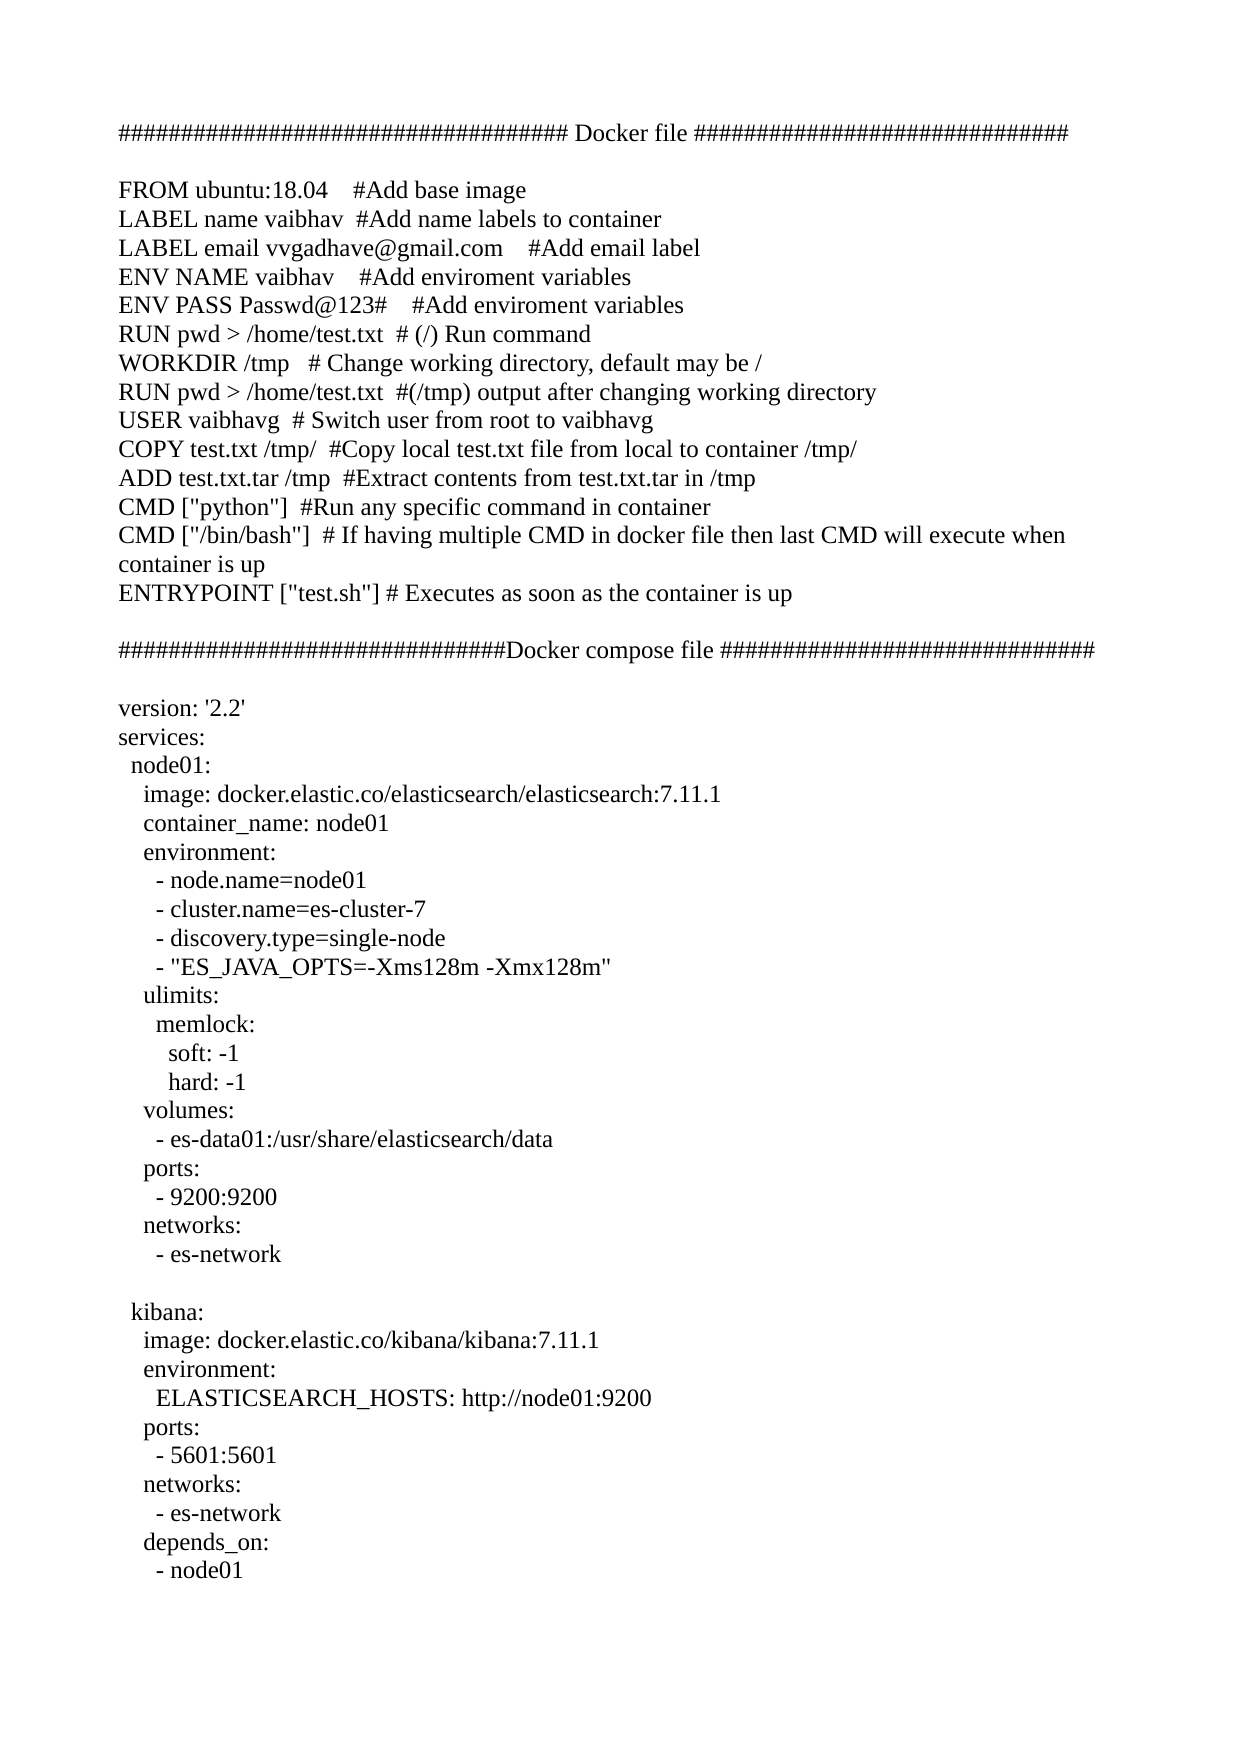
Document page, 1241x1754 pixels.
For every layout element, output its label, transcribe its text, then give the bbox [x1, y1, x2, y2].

text ELASTICSEARCH_HOSTS: http://node01:9200 [118, 1383, 1122, 1412]
text ports: [118, 1412, 1122, 1441]
text image: docker.elastic.co/elasticsearch/elasticsearch:7.11.1 [118, 779, 1122, 808]
text ulimits: [118, 981, 1122, 1009]
text networks: [118, 1211, 1122, 1239]
text - node.name=node01 [118, 866, 1122, 894]
text COPY test.txt /tmp/ #Copy local test.txt file from local to container /tmp/ [118, 434, 1122, 463]
text - 5601:5601 [118, 1441, 1122, 1469]
text #################################### Docker file ############################## [118, 118, 1122, 147]
text FROM ubuntu:18.04 #Add base image [118, 176, 1122, 204]
text version: '2.2' [118, 693, 1122, 722]
text kibana: [118, 1297, 1122, 1326]
text soft: -1 [118, 1038, 1122, 1067]
text USER vaibhavg # Switch user from root to vaibhavg [118, 406, 1122, 434]
text node01: [118, 751, 1122, 779]
text - "ES_JAVA_OPTS=-Xms128m -Xmx128m" [118, 952, 1122, 981]
text environment: [118, 1354, 1122, 1383]
text RUN pwd > /home/test.txt # (/) Run command [118, 319, 1122, 348]
text - cluster.name=es-cluster-7 [118, 894, 1122, 923]
text LABEL name vaibhav #Add name labels to container [118, 204, 1122, 233]
text - discovery.type=single-node [118, 923, 1122, 952]
text WORKDIR /tmp # Change working directory, default may be / [118, 348, 1122, 377]
text ports: [118, 1153, 1122, 1182]
text services: [118, 722, 1122, 751]
text RUN pwd > /home/test.txt #(/tmp) output after changing working directory [118, 377, 1122, 406]
text depends_on: [118, 1527, 1122, 1556]
text ADD test.txt.tar /tmp #Extract contents from test.txt.tar in /tmp [118, 463, 1122, 492]
text - es-data01:/usr/share/elasticsearch/data [118, 1124, 1122, 1153]
text - node01 [118, 1556, 1122, 1584]
text container_name: node01 [118, 808, 1122, 837]
text memlock: [118, 1009, 1122, 1038]
text - es-network [118, 1498, 1122, 1527]
text ENV NAME vaibhav #Add enviroment variables [118, 262, 1122, 291]
text image: docker.elastic.co/kibana/kibana:7.11.1 [118, 1326, 1122, 1354]
text hard: -1 [118, 1067, 1122, 1096]
text LABEL email vvgadhave@gmail.com #Add email label [118, 233, 1122, 262]
text - es-network [118, 1239, 1122, 1268]
text environment: [118, 837, 1122, 866]
text ###############################Docker compose file ############################## [118, 636, 1122, 664]
text CMD ["/bin/bash"] # If having multiple CMD in docker file then last CMD will execute when container is up [118, 521, 1122, 578]
text networks: [118, 1469, 1122, 1498]
text CMD ["python"] #Run any specific command in container [118, 492, 1122, 521]
text - 9200:9200 [118, 1182, 1122, 1211]
text volumes: [118, 1096, 1122, 1124]
text ENTRYPOINT ["test.sh"] # Executes as soon as the container is up [118, 578, 1122, 607]
text ENV PASS Passwd@123# #Add enviroment variables [118, 291, 1122, 319]
